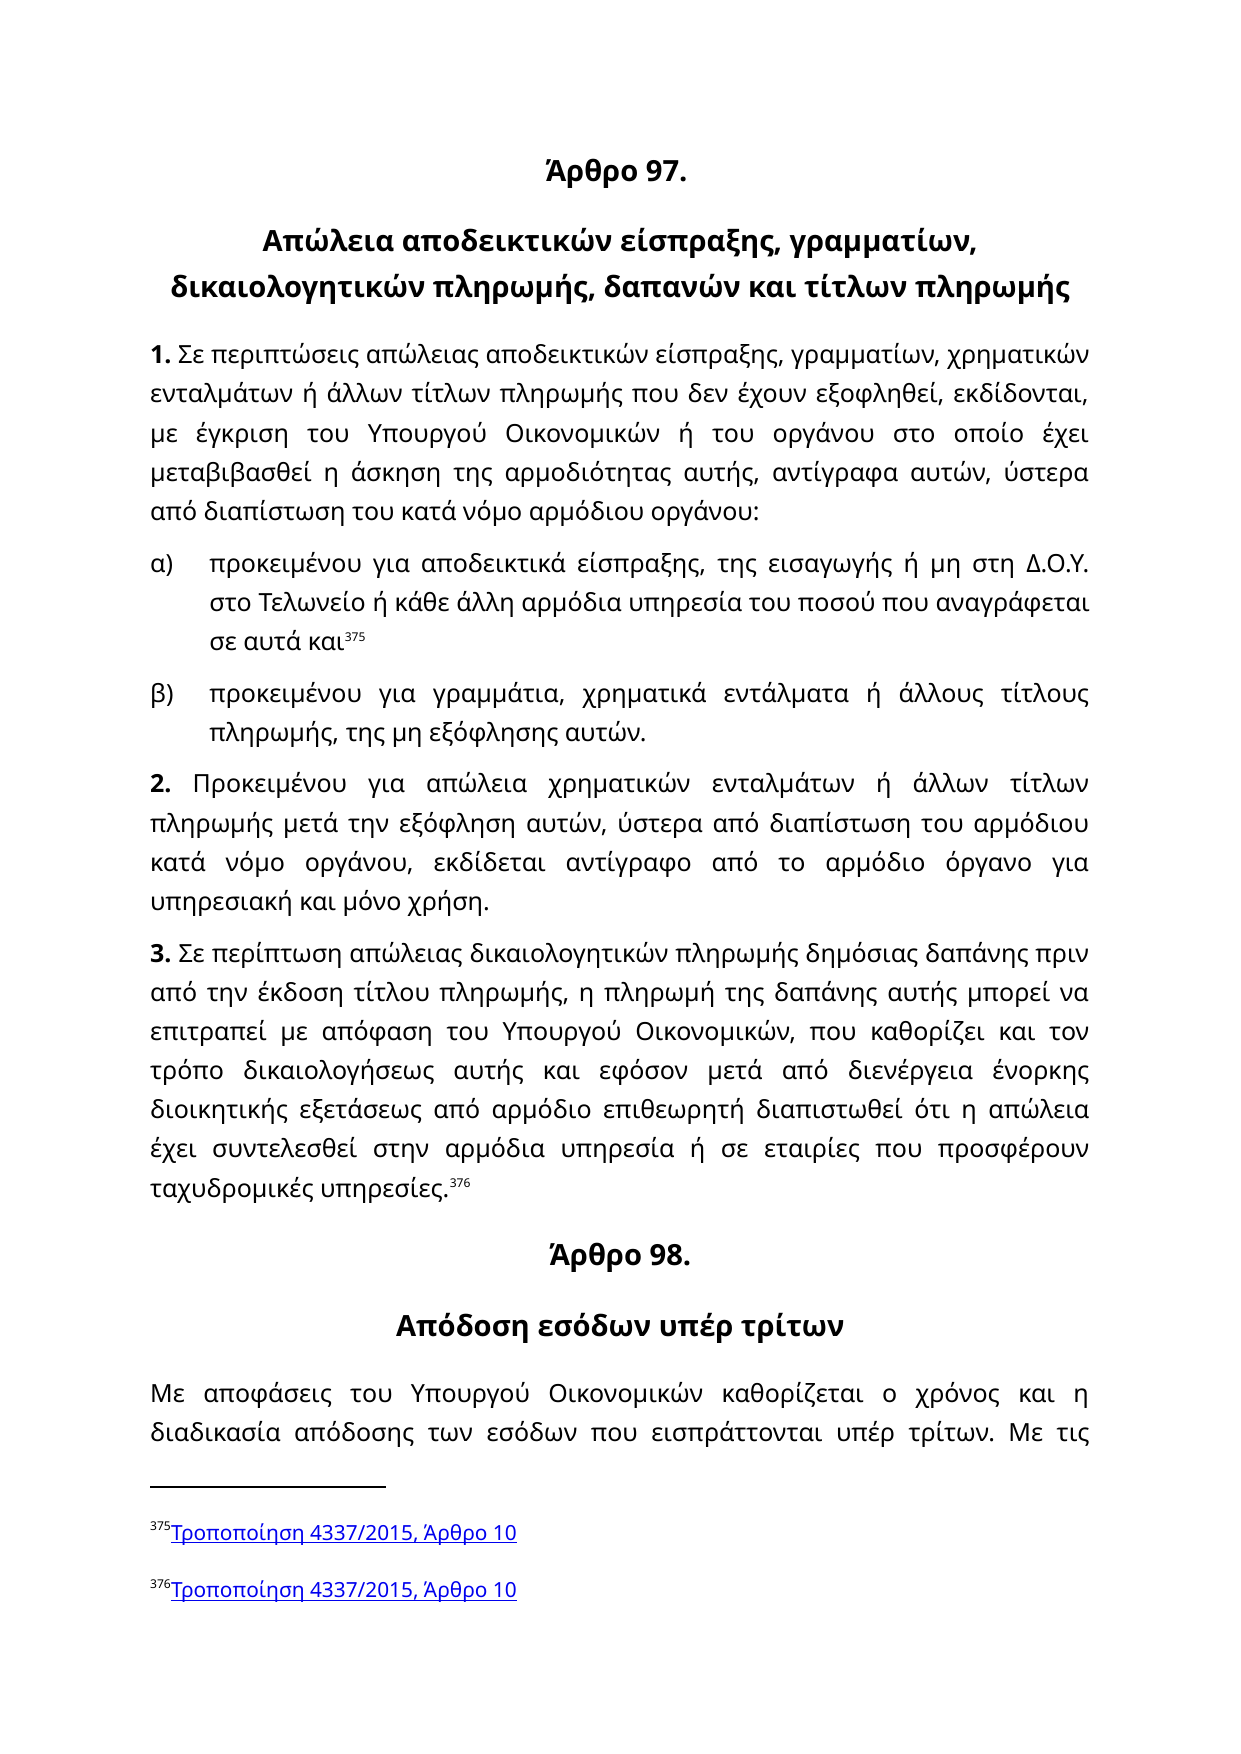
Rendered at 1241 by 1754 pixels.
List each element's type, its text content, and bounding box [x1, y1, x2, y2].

list β) προκειμένου για γραμμάτια, χρηματικά εντάλματα ή άλλους τίτλους πληρωμής, της μη εξόφλησης αυτών. [150, 675, 1090, 748]
text 3. Σε περίπτωση απώλειας δικαιολογητικών πληρωμής δημόσιας δαπάνης πριν από την έκδοση τίτλου πληρωμής, η πληρωμή της δαπάνης αυτής μπορεί να επιτραπεί με απόφαση του Υπουργού Οικονομικών, που καθορίζει και τον τρόπο δικαιολογήσεως αυτής και εφόσον μετά από διενέργεια ένορκης διοικητικής εξετάσεως από αρμόδιο επιθεωρητή διαπιστωθεί ότι η απώλεια έχει συντελεσθεί στην αρμόδια υπηρεσία ή σε εταιρίες που προσφέρουν ταχυδρομικές υπηρεσίες. [150, 935, 1090, 1204]
subtitle Άρθρο 98. [150, 1234, 1090, 1274]
subtitle Απόδοση εσόδων υπέρ τρίτων [150, 1305, 1090, 1345]
text Τροποποίηση 4337/2015, Άρθρο 10 [150, 1518, 1090, 1546]
text 2. Προκειμένου για απώλεια χρηματικών ενταλμάτων ή άλλων τίτλων πληρωμής μετά την εξόφληση αυτών, ύστερα από διαπίστωση του αρμόδιου κατά νόμο οργάνου, εκδίδεται αντίγραφο από το αρμόδιο όργανο για υπηρεσιακή και μόνο χρήση. [150, 766, 1090, 918]
subtitle Απώλεια αποδεικτικών είσπραξης, γραμματίων, δικαιολογητικών πληρωμής, δαπανών και τίτλων πληρωμής [150, 221, 1090, 306]
list α) προκειμένου για αποδεικτικά είσπραξης, της εισαγωγής ή μη στη Δ.Ο.Υ. στο Τελωνείο ή κάθε άλλη αρμόδια υπηρεσία του ποσού που αναγράφεται σε αυτά και [150, 545, 1090, 658]
text Τροποποίηση 4337/2015, Άρθρο 10 [150, 1576, 1090, 1604]
text Με αποφάσεις του Υπουργού Οικονοµικών καθορίζεται ο χρόνος και η διαδικασία απόδοσης των εσόδων που εισπράττονται υπέρ τρίτων. Με τις [150, 1376, 1090, 1449]
text 1. Σε περιπτώσεις απώλειας αποδεικτικών είσπραξης, γραμματίων, χρηματικών ενταλμάτων ή άλλων τίτλων πληρωμής που δεν έχουν εξοφληθεί, εκδίδονται, με έγκριση του Υπουργού Οικονομικών ή του οργάνου στο οποίο έχει μεταβιβασθεί η άσκηση της αρμοδιότητας αυτής, αντίγραφα αυτών, ύστερα από διαπίστωση του κατά νόμο αρμόδιου οργάνου: [150, 337, 1090, 528]
subtitle Άρθρο 97. [150, 150, 1090, 190]
